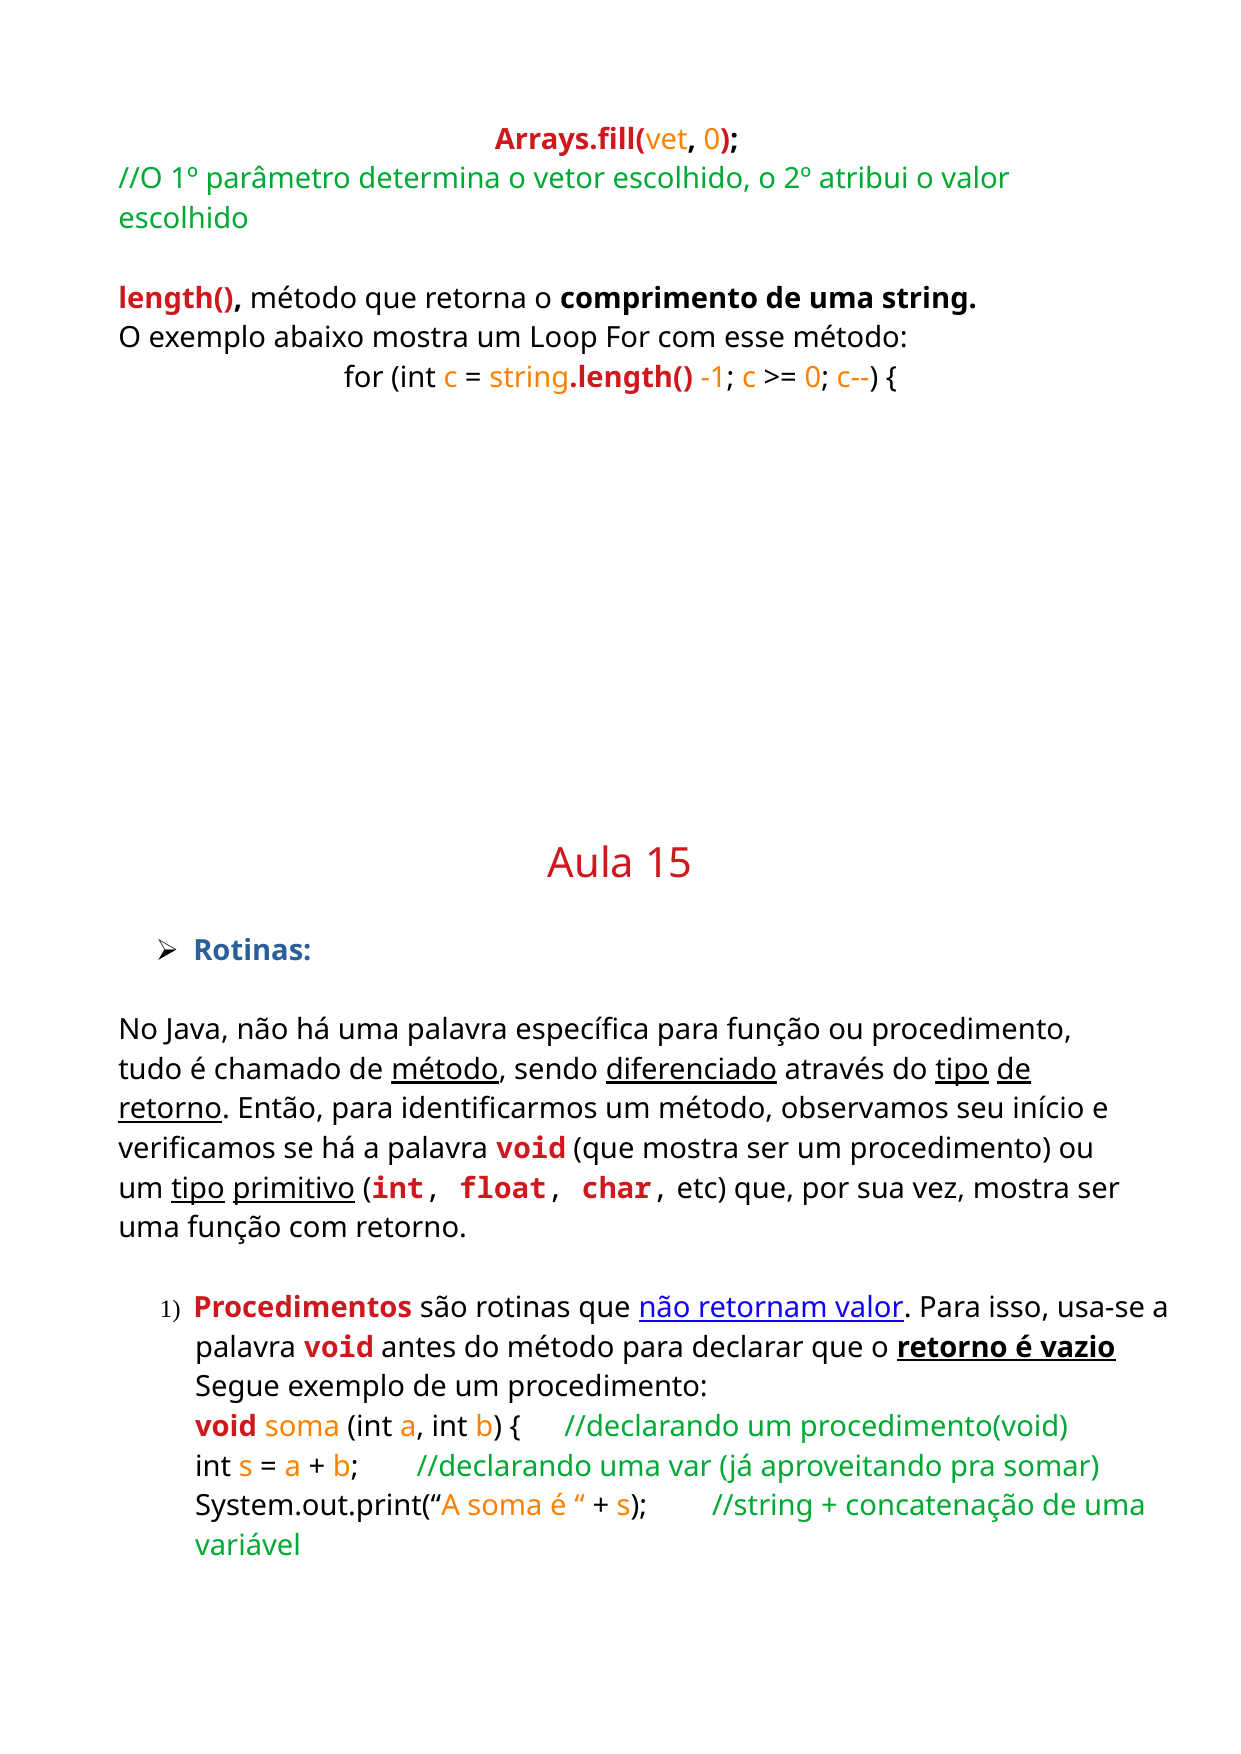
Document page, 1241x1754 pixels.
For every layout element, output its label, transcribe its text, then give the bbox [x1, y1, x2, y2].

text length(), método que retorna o comprimento de uma string. [118, 277, 1122, 317]
text No Java, não há uma palavra específica para função ou procedimento, tudo é chamado de método, sendo diferenciado através do tipo de retorno. Então, para identificarmos um método, observamos seu início e verificamos se há a palavra void (que mostra ser um procedimento) ou um tipo primitivo (int, float, char, etc) que, por sua vez, mostra ser uma função com retorno. [118, 1008, 1122, 1246]
text //O 1º parâmetro determina o vetor escolhido, o 2º atribui o valor escolhido [118, 158, 1122, 237]
text Arrays.fill(vet, 0); [118, 118, 1122, 158]
text O exemplo abaixo mostra um Loop For com esse método: [118, 317, 1122, 356]
text for (int c = string.length() -1; c >= 0; c--) { [118, 356, 1122, 396]
list Procedimentos são rotinas que não retornam valor. Para isso, usa-se a palavra void antes do método para declarar que o retorno é vazio Segue exemplo de um procedimento: void soma (int a, int b) { //declarando um procedimento(void) int s = a + b; //declarando uma var (já aproveitando pra somar) System.out.print(“A soma é “ + s); //string + concatenação de uma variável [159, 1286, 1169, 1564]
list Rotinas: [156, 929, 1122, 969]
text Aula 15 [118, 832, 1122, 889]
